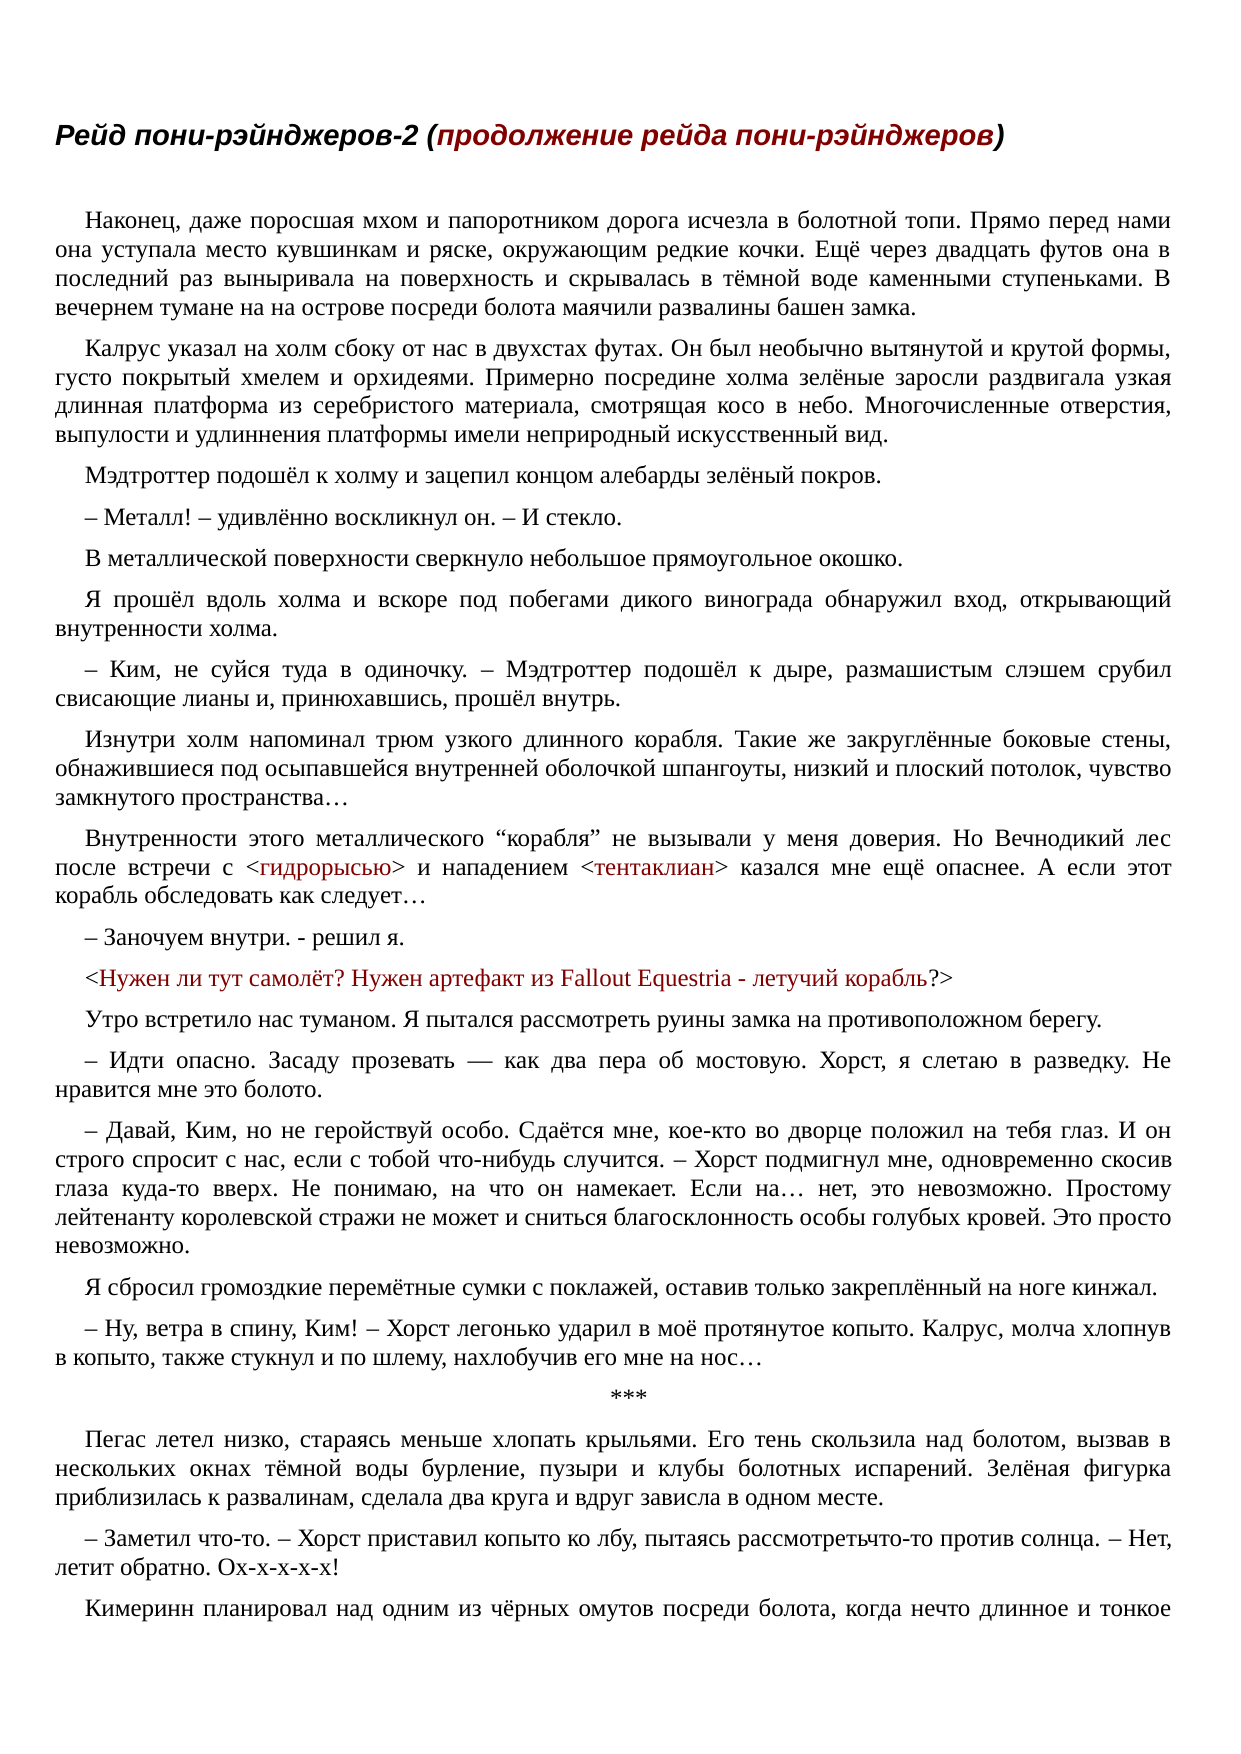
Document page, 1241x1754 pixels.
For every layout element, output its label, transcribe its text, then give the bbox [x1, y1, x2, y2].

text – Металл! – удивлённо воскликнул он. – И стекло. [55, 502, 1172, 530]
text Я сбросил громоздкие перемётные сумки с поклажей, оставив только закреплённый на ноге кинжал. [55, 1272, 1172, 1300]
text – Заметил что-то. – Хорст приставил копыто ко лбу, пытаясь рассмотретьчто-то против солнца. – Нет, летит обратно. Ох-х-х-х-х! [55, 1523, 1172, 1580]
text – Идти опасно. Засаду прозевать — как два пера об мостовую. Хорст, я слетаю в разведку. Не нравится мне это болото. [55, 1045, 1172, 1103]
text Изнутри холм напоминал трюм узкого длинного корабля. Такие же закруглённые боковые стены, обнажившиеся под осыпавшейся внутренней оболочкой шпангоуты, низкий и плоский потолок, чувство замкнутого пространства… [55, 724, 1172, 810]
text В металлической поверхности сверкнуло небольшое прямоугольное окошко. [55, 543, 1172, 572]
subtitle Рейд пони-рэйнджеров-2 (продолжение рейда пони-рэйнджеров) [55, 118, 1172, 152]
text Внутренности этого металлического “корабля” не вызывали у меня доверия. Но Вечнодикий лес после встречи с <гидрорысью> и нападением <тентаклиан> казался мне ещё опаснее. А если этот корабль обследовать как следует… [55, 823, 1172, 909]
text *** [55, 1383, 1172, 1412]
text Пегас летел низко, стараясь меньше хлопать крыльями. Его тень скользила над болотом, вызвав в нескольких окнах тёмной воды бурление, пузыри и клубы болотных испарений. Зелёная фигурка приблизилась к развалинам, сделала два круга и вдруг зависла в одном месте. [55, 1424, 1172, 1510]
text Мэдтроттер подошёл к холму и зацепил концом алебарды зелёный покров. [55, 460, 1172, 489]
text – Ну, ветра в спину, Ким! – Хорст легонько ударил в моё протянутое копыто. Калрус, молча хлопнув в копыто, также стукнул и по шлему, нахлобучив его мне на нос… [55, 1313, 1172, 1370]
text <Нужен ли тут самолёт? Нужен артефакт из Fallout Equestria - летучий корабль?> [55, 963, 1172, 992]
text – Заночуем внутри. - решил я. [55, 922, 1172, 950]
text Калрус указал на холм сбоку от нас в двухстах футах. Он был необычно вытянутой и крутой формы, густо покрытый хмелем и орхидеями. Примерно посредине холма зелёные заросли раздвигала узкая длинная платформа из серебристого материала, смотрящая косо в небо. Многочисленные отверстия, выпулости и удлиннения платформы имели неприродный искусственный вид. [55, 333, 1172, 448]
text Кимеринн планировал над одним из чёрных омутов посреди болота, когда нечто длинное и тонкое [55, 1593, 1172, 1622]
text – Давай, Ким, но не геройствуй особо. Сдаётся мне, кое-кто во дворце положил на тебя глаз. И он строго спросит с нас, если с тобой что-нибудь случится. – Хорст подмигнул мне, одновременно скосив глаза куда-то вверх. Не понимаю, на что он намекает. Если на… нет, это невозможно. Простому лейтенанту королевской стражи не может и сниться благосклонность особы голубых кровей. Это просто невозможно. [55, 1115, 1172, 1259]
text Я прошёл вдоль холма и вскоре под побегами дикого винограда обнаружил вход, открывающий внутренности холма. [55, 584, 1172, 642]
text – Ким, не суйся туда в одиночку. – Мэдтроттер подошёл к дыре, размашистым слэшем срубил свисающие лианы и, принюхавшись, прошёл внутрь. [55, 654, 1172, 712]
text Наконец, даже поросшая мхом и папоротником дорога исчезла в болотной топи. Прямо перед нами она уступала место кувшинкам и ряске, окружающим редкие кочки. Ещё через двадцать футов она в последний раз выныривала на поверхность и скрывалась в тёмной воде каменными ступеньками. В вечернем тумане на на острове посреди болота маячили развалины башен замка. [55, 205, 1172, 320]
text Утро встретило нас туманом. Я пытался рассмотреть руины замка на противоположном берегу. [55, 1004, 1172, 1033]
